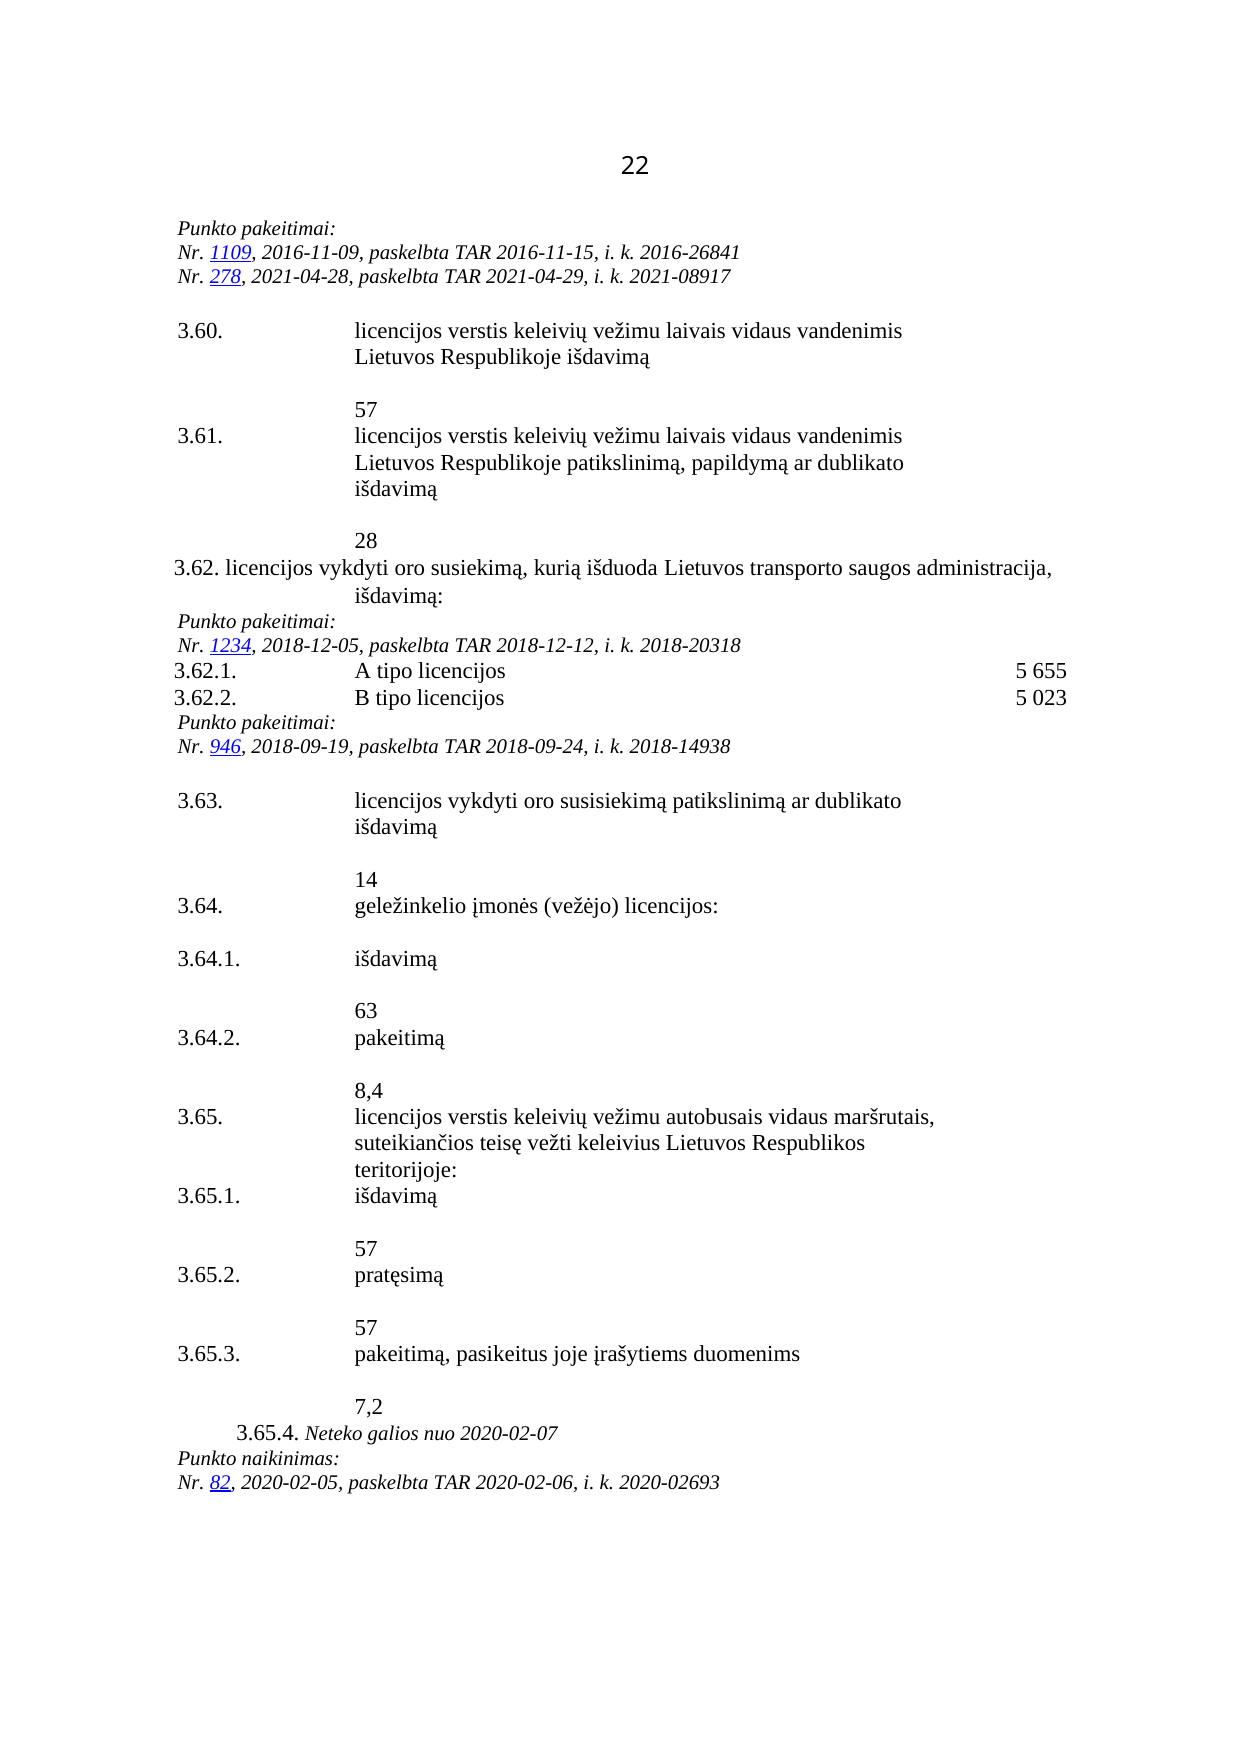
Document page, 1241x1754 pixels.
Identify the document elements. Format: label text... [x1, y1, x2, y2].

text Nr. 82, 2020-02-05, paskelbta TAR 2020-02-06, i. k. 2020-02693 [177, 1470, 1093, 1494]
text išdavimą 28 [354, 475, 945, 554]
text 3.64. geležinkelio įmonės (vežėjo) licencijos: [177, 892, 945, 945]
text 3.65.1. išdavimą 57 [177, 1182, 945, 1261]
text 3.64.1. išdavimą 63 [177, 945, 945, 1024]
text Punkto naikinimas: [177, 1446, 1093, 1470]
text Lietuvos Respublikoje patikslinimą, papildymą ar dublikato [354, 448, 945, 475]
text 3.62.1. A tipo licencijos 5 655 [174, 657, 1093, 683]
text 3.65.2. pratęsimą 57 [177, 1261, 945, 1340]
text Punkto pakeitimai: [177, 216, 1093, 240]
text 3.65. licencijos verstis keleivių vežimu autobusais vidaus maršrutais, [177, 1103, 945, 1129]
text 3.62.2. B tipo licencijos 5 023 [174, 683, 1093, 710]
text 3.63. licencijos vykdyti oro susisiekimą patikslinimą ar dublikato [177, 787, 945, 813]
text Punkto pakeitimai: [177, 609, 1093, 633]
text Nr. 1109, 2016-11-09, paskelbta TAR 2016-11-15, i. k. 2016-26841 [177, 240, 1093, 264]
text 3.65.3. pakeitimą, pasikeitus joje įrašytiems duomenims 7,2 [177, 1340, 945, 1419]
text Nr. 278, 2021-04-28, paskelbta TAR 2021-04-29, i. k. 2021-08917 [177, 264, 1093, 288]
text 3.62. licencijos vykdyti oro susiekimą, kurią išduoda Lietuvos transporto saugos administracija, išdavimą: [174, 554, 1093, 609]
text Lietuvos Respublikoje išdavimą 57 [354, 343, 945, 422]
text 3.64.2. pakeitimą 8,4 [177, 1024, 945, 1103]
text Punkto pakeitimai: [177, 710, 1093, 734]
text 3.61. licencijos verstis keleivių vežimu laivais vidaus vandenimis [177, 422, 945, 448]
text Nr. 946, 2018-09-19, paskelbta TAR 2018-09-24, i. k. 2018-14938 [177, 734, 1093, 758]
text 3.65.4. Neteko galios nuo 2020-02-07 [177, 1419, 1093, 1446]
text 3.60. licencijos verstis keleivių vežimu laivais vidaus vandenimis [177, 317, 945, 343]
text Nr. 1234, 2018-12-05, paskelbta TAR 2018-12-12, i. k. 2018-20318 [177, 633, 1093, 657]
text išdavimą 14 [354, 813, 945, 892]
text suteikiančios teisę vežti keleivius Lietuvos Respublikos teritorijoje: [354, 1129, 945, 1182]
